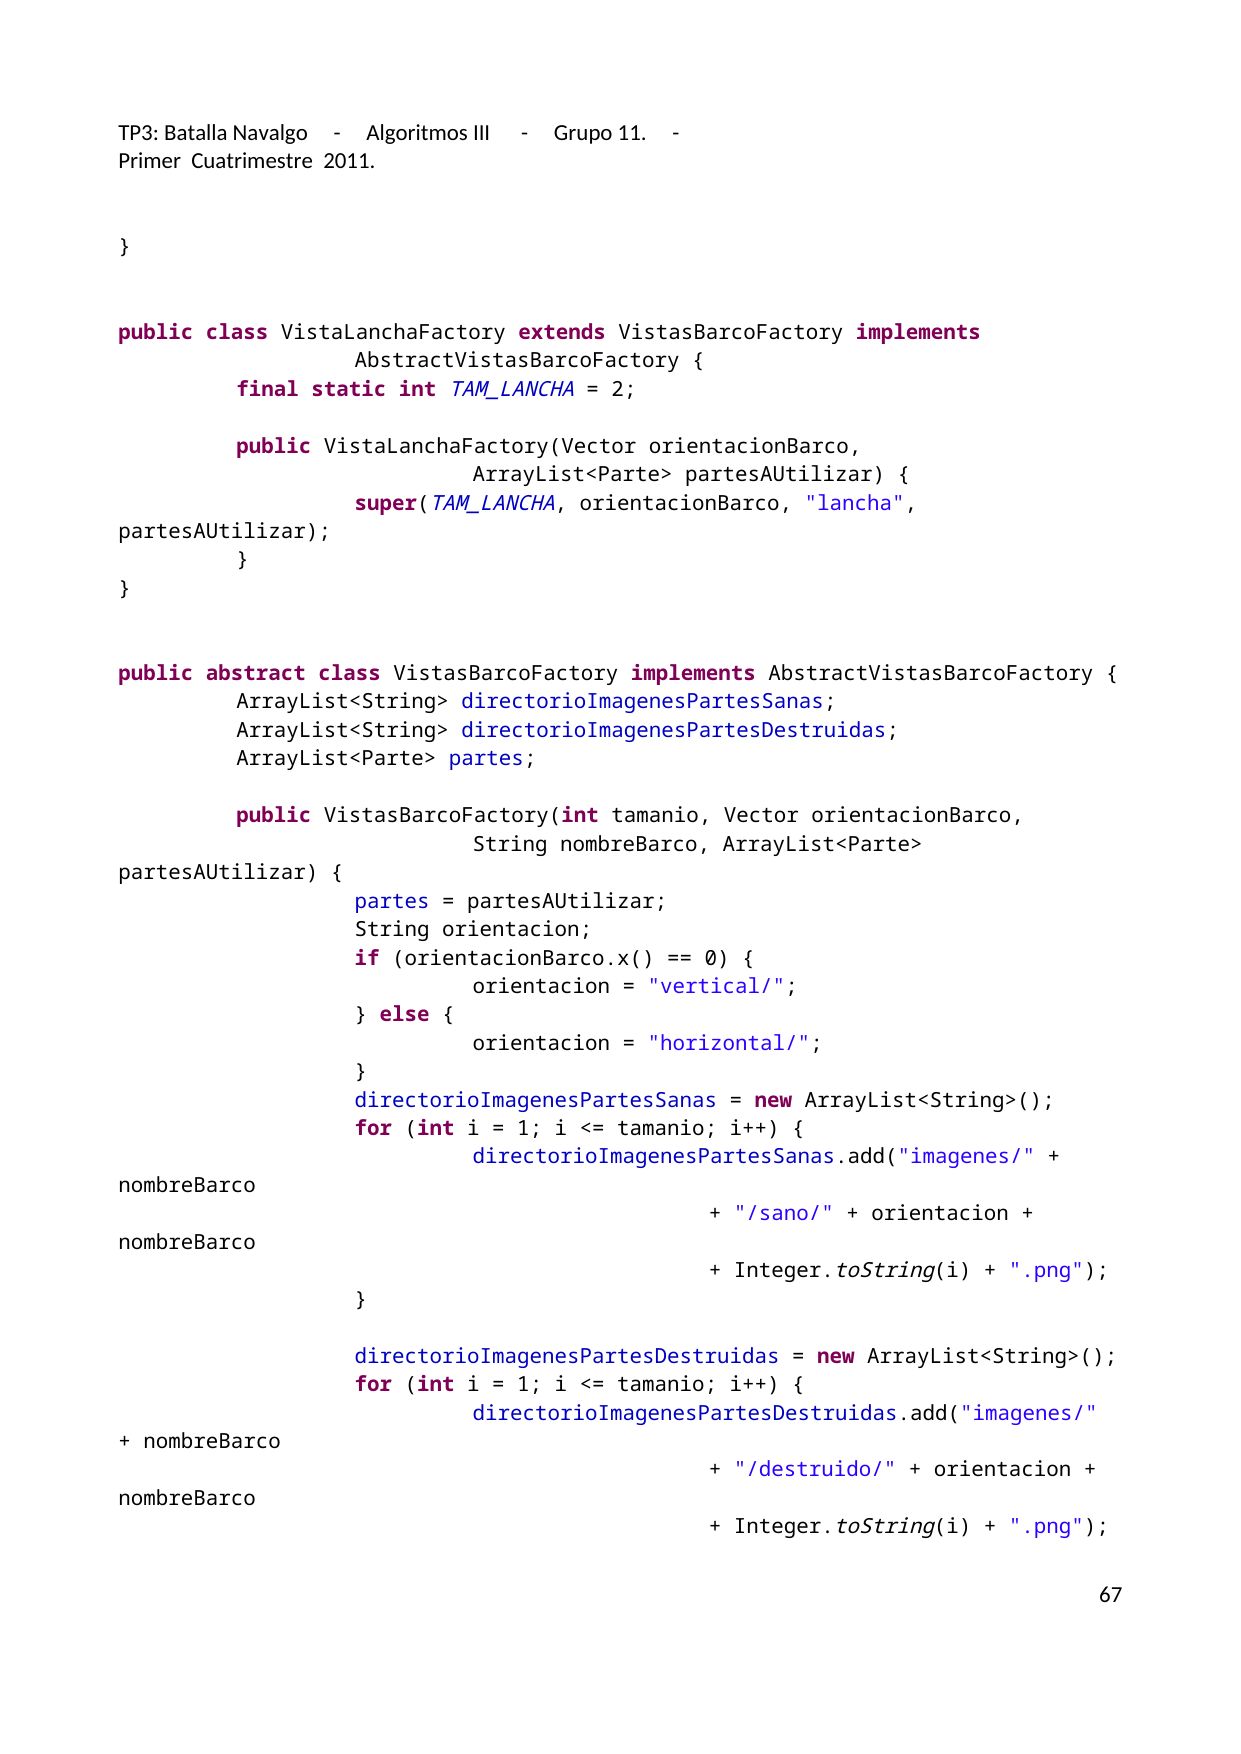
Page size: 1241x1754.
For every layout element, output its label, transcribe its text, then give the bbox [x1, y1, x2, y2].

text + "/destruido/" + orientacion + nombreBarco [118, 1454, 1122, 1511]
text for (int i = 1; i <= tamanio; i++) { [118, 1369, 1122, 1398]
text ArrayList<Parte> partes; [118, 743, 1122, 772]
text directorioImagenesPartesDestruidas.add("imagenes/" + nombreBarco [118, 1398, 1122, 1454]
text + "/sano/" + orientacion + nombreBarco [118, 1198, 1122, 1255]
text orientacion = "horizontal/"; [118, 1028, 1122, 1056]
text String orientacion; [118, 914, 1122, 943]
text + Integer.toString(i) + ".png"); [118, 1255, 1122, 1284]
text ArrayList<String> directorioImagenesPartesSanas; [118, 687, 1122, 715]
text ArrayList<Parte> partesAUtilizar) { [118, 459, 1122, 488]
text ArrayList<String> directorioImagenesPartesDestruidas; [118, 715, 1122, 743]
text + Integer.toString(i) + ".png"); [118, 1511, 1122, 1540]
text orientacion = "vertical/"; [118, 971, 1122, 999]
text } [118, 573, 1122, 601]
text directorioImagenesPartesSanas.add("imagenes/" + nombreBarco [118, 1142, 1122, 1198]
text partes = partesAUtilizar; [118, 886, 1122, 914]
text final static int TAM_LANCHA = 2; [118, 374, 1122, 402]
text } [118, 232, 1122, 260]
text } [118, 1284, 1122, 1312]
text } [118, 544, 1122, 573]
text } else { [118, 999, 1122, 1028]
text directorioImagenesPartesSanas = new ArrayList<String>(); [118, 1085, 1122, 1113]
text } [118, 1056, 1122, 1085]
text if (orientacionBarco.x() == 0) { [118, 943, 1122, 971]
text for (int i = 1; i <= tamanio; i++) { [118, 1113, 1122, 1142]
text directorioImagenesPartesDestruidas = new ArrayList<String>(); [118, 1341, 1122, 1369]
text AbstractVistasBarcoFactory { [118, 345, 1122, 374]
text public abstract class VistasBarcoFactory implements AbstractVistasBarcoFactory { [118, 658, 1122, 687]
text public class VistaLanchaFactory extends VistasBarcoFactory implements [118, 317, 1122, 345]
text public VistaLanchaFactory(Vector orientacionBarco, [118, 431, 1122, 459]
text String nombreBarco, ArrayList<Parte> partesAUtilizar) { [118, 829, 1122, 886]
text public VistasBarcoFactory(int tamanio, Vector orientacionBarco, [118, 800, 1122, 829]
text super(TAM_LANCHA, orientacionBarco, "lancha", partesAUtilizar); [118, 488, 1122, 544]
